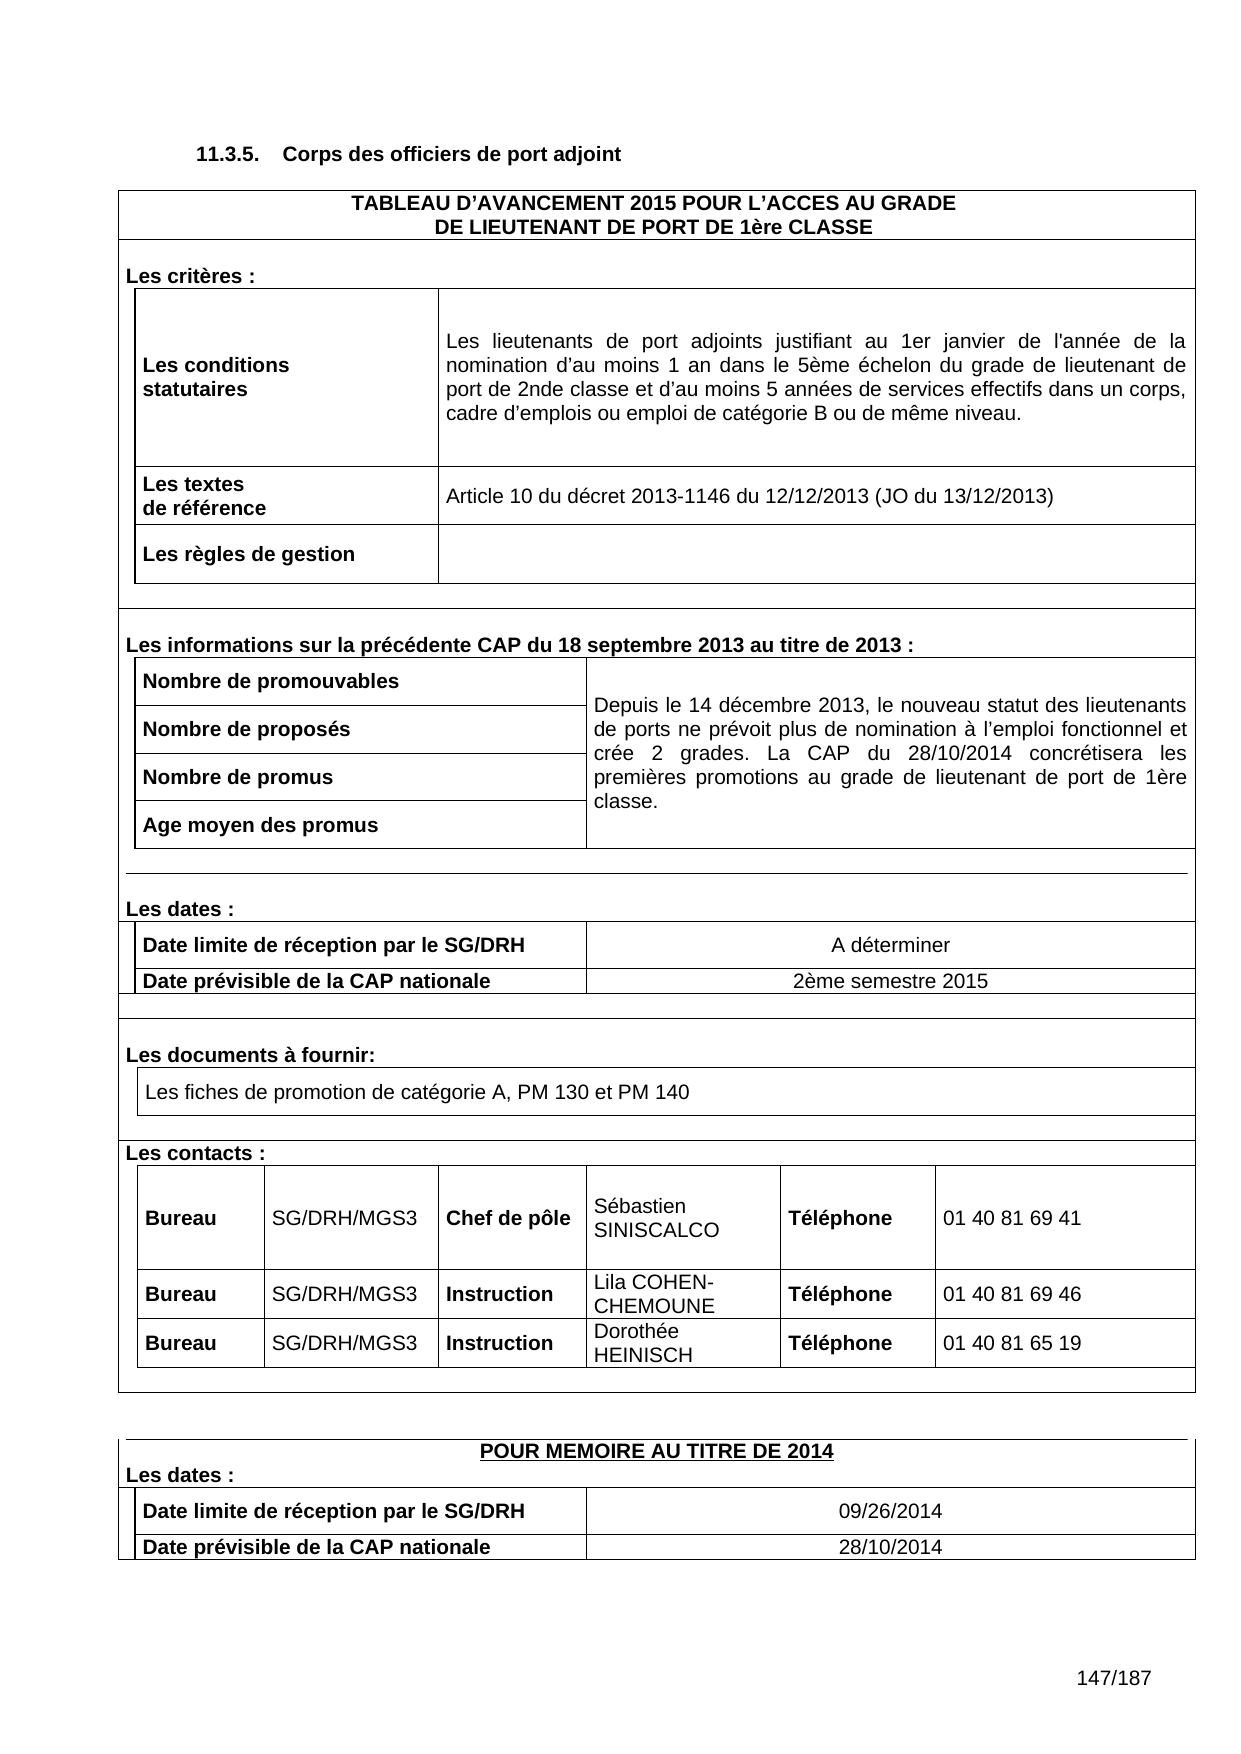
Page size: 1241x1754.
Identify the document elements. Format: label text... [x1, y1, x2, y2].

table_cell [119, 583, 1195, 608]
table_cell Nombre de promouvables [136, 658, 586, 704]
table_cell [119, 1165, 137, 1269]
table_cell Bureau [138, 1319, 264, 1367]
table_cell [586, 994, 1195, 1018]
table_cell Les fiches de promotion de catégorie A, PM 130 et PM 140 [138, 1068, 1195, 1115]
table_cell Depuis le 14 décembre 2013, le nouveau statut des lieutenants de ports ne prévoit plus de nomination à l’emploi fonctionnel et crée 2 grades. La CAP du 28/10/2014 concrétisera les premières promotions au grade de lieutenant de port de 1ère classe. [587, 658, 1195, 848]
table_cell Téléphone [781, 1270, 935, 1318]
table_cell A déterminer [587, 922, 1195, 968]
table_cell Dorothée HEINISCH [587, 1319, 780, 1367]
table_cell [119, 524, 134, 583]
table_cell [119, 288, 134, 466]
table_cell Date prévisible de la CAP nationale [136, 969, 586, 993]
table_cell Instruction [439, 1319, 586, 1367]
table_cell 26/09/2014 [587, 1488, 1195, 1534]
table_cell Lila COHEN-CHEMOUNE [587, 1270, 780, 1318]
table_cell Téléphone [781, 1166, 935, 1269]
table_cell [119, 1067, 137, 1115]
table_cell [119, 1115, 1195, 1140]
table_header POUR MEMOIRE AU TITRE DE 2014 Les dates : [119, 1439, 1195, 1487]
table_cell Nombre de promus [136, 754, 586, 800]
table_cell [119, 1488, 134, 1559]
table_cell Date limite de réception par le SG/DRH [136, 922, 586, 968]
table_cell Les conditions statutaires [136, 289, 438, 466]
table_cell [119, 922, 134, 993]
table_cell Article 10 du décret 2013-1146 du 12/12/2013 (JO du 13/12/2013) [439, 467, 1195, 524]
table_cell [119, 800, 134, 848]
table_cell Bureau [138, 1166, 264, 1269]
table_cell Les informations sur la précédente CAP du 18 septembre 2013 au titre de 2013 : [119, 609, 1195, 657]
table_cell [119, 1367, 1195, 1392]
table_cell Les contacts : [119, 1141, 1195, 1165]
table_cell [119, 1269, 137, 1318]
table_cell [119, 657, 134, 704]
table_cell [119, 753, 134, 800]
table_cell Bureau [138, 1270, 264, 1318]
table_cell [119, 466, 134, 524]
subtitle Corps des officiers de port adjoint [121, 142, 1152, 166]
table_cell Les critères : [119, 240, 1195, 288]
table_cell 01 40 81 65 19 [936, 1319, 1195, 1367]
table_cell 28/10/2014 [587, 1535, 1195, 1559]
table_cell Chef de pôle [439, 1166, 586, 1269]
table_cell [439, 525, 1195, 583]
table_cell [119, 1318, 137, 1367]
table_cell 2ème semestre 2015 [587, 969, 1195, 993]
table_cell Les dates : [119, 873, 1195, 921]
table_cell Les textes de référence [136, 467, 438, 524]
table_cell 01 40 81 69 41 [936, 1166, 1195, 1269]
table_cell SG/DRH/MGS3 [265, 1270, 438, 1318]
table_cell Nombre de proposés [136, 706, 586, 752]
table_cell Les documents à fournir: [119, 1019, 1195, 1067]
table_cell [119, 848, 1195, 873]
table_cell Instruction [439, 1270, 586, 1318]
table_cell Date limite de réception par le SG/DRH [136, 1488, 586, 1534]
table_cell Les lieutenants de port adjoints justifiant au 1er janvier de l'année de la nomination d’au moins 1 an dans le 5ème échelon du grade de lieutenant de port de 2nde classe et d’au moins 5 années de services effectifs dans un corps, cadre d’emplois ou emploi de catégorie B ou de même niveau. [439, 289, 1195, 466]
table_cell SG/DRH/MGS3 [265, 1319, 438, 1367]
table_cell Age moyen des promus [136, 801, 586, 848]
table_cell Les règles de gestion [136, 525, 438, 583]
table_cell SG/DRH/MGS3 [265, 1166, 438, 1269]
table_cell Sébastien SINISCALCO [587, 1166, 780, 1269]
table_cell 01 40 81 69 46 [936, 1270, 1195, 1318]
table_cell [119, 705, 134, 752]
table_cell Date prévisible de la CAP nationale [136, 1535, 586, 1559]
table_cell Téléphone [781, 1319, 935, 1367]
table_header TABLEAU D’AVANCEMENT 2015 POUR L’ACCES AU GRADE DE LIEUTENANT DE PORT DE 1ère CLASSE [119, 191, 1195, 239]
table_cell [119, 994, 586, 1018]
